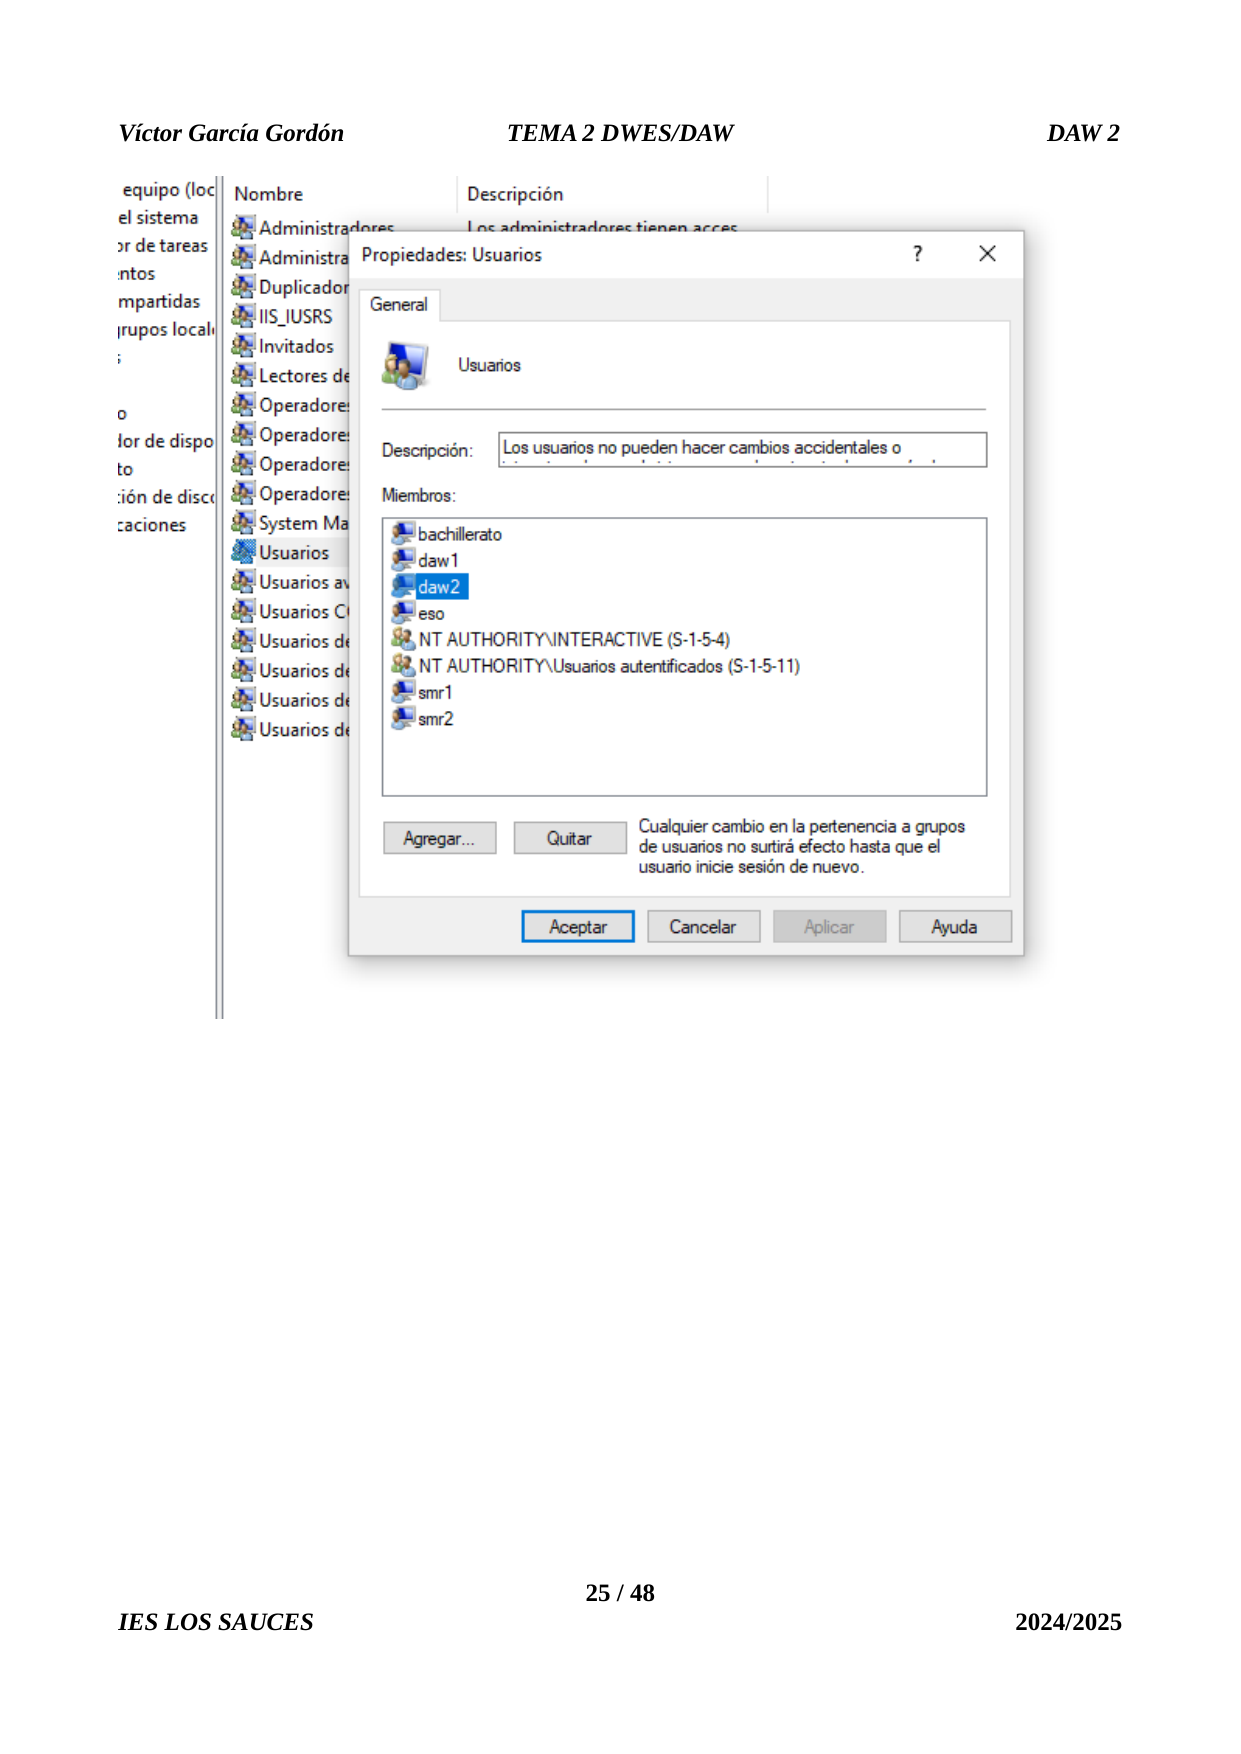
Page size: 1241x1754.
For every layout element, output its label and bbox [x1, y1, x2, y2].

picture [118, 176, 1123, 1019]
